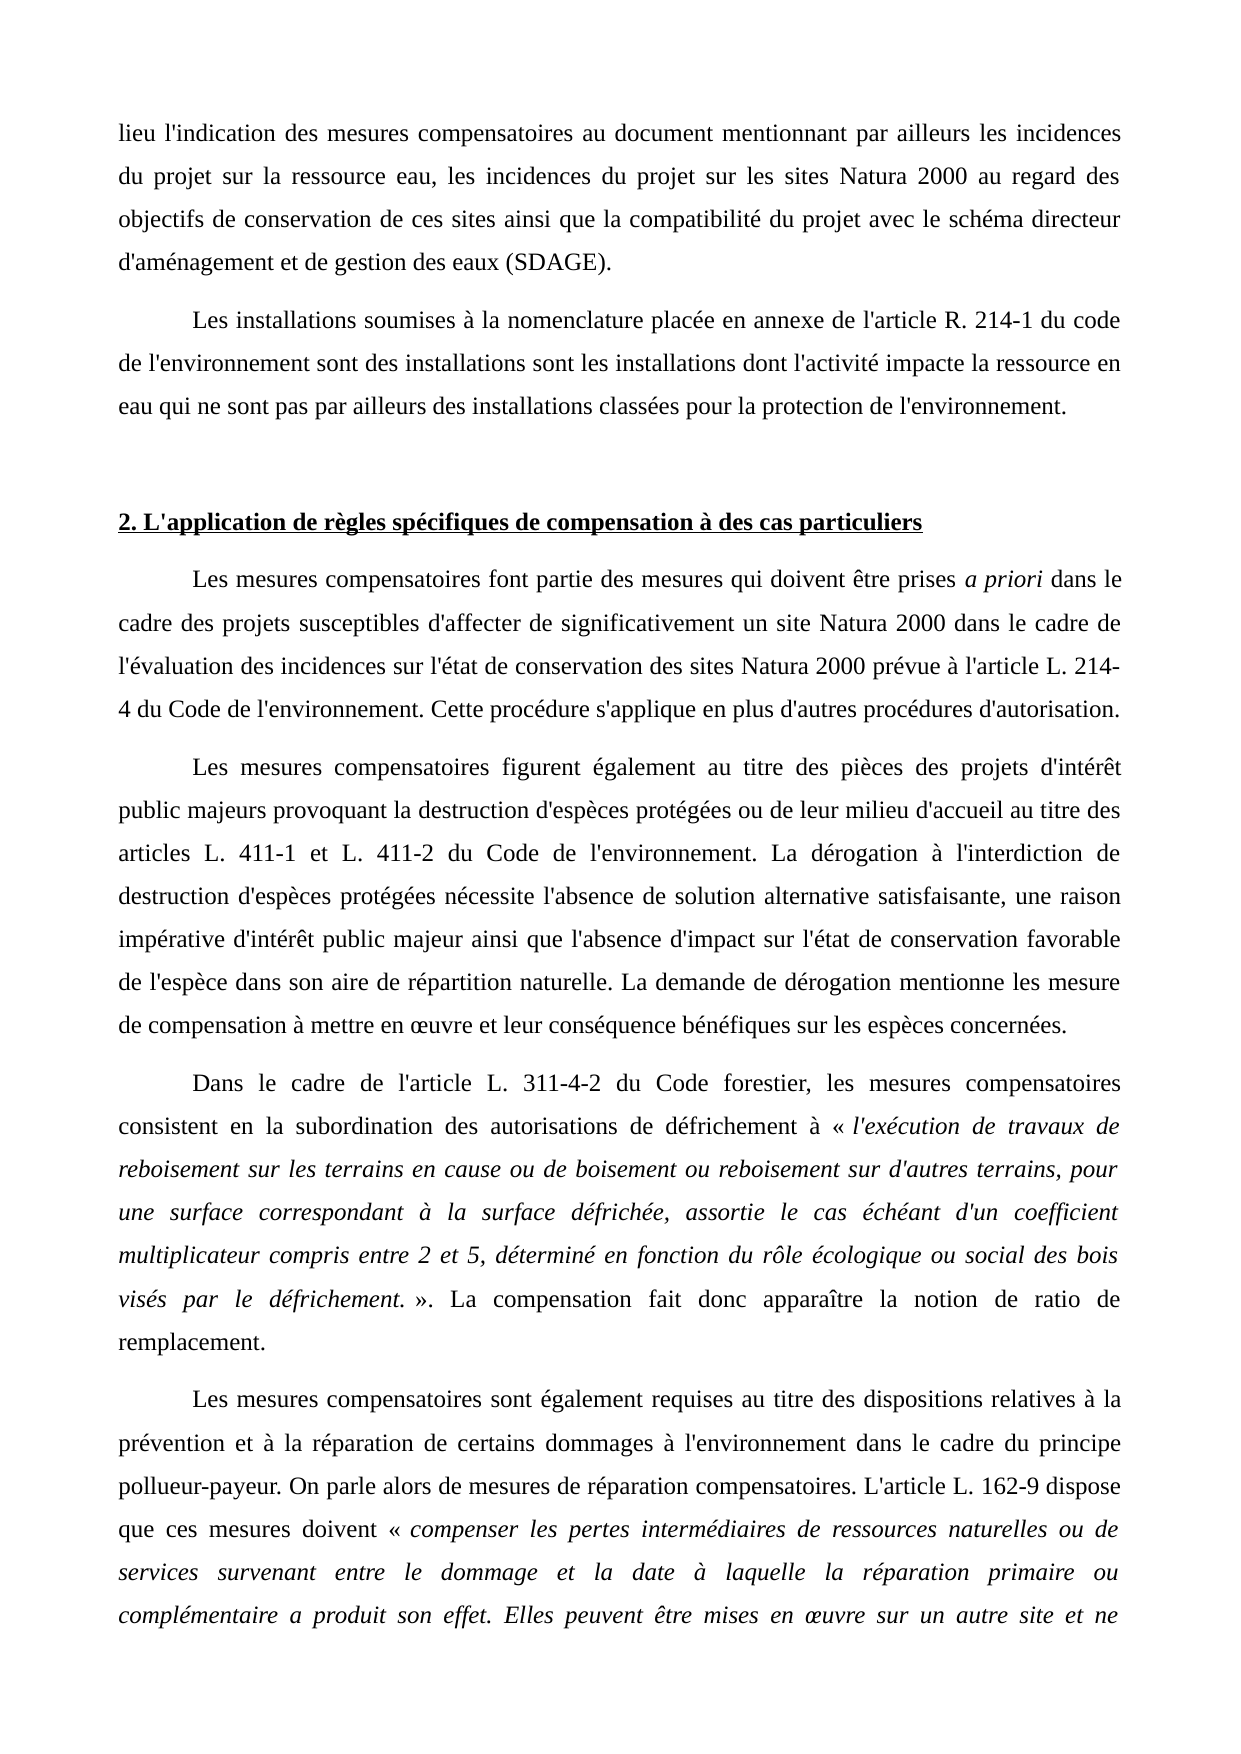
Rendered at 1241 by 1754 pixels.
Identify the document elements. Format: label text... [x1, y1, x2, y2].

text lieu l'indication des mesures compensatoires au document mentionnant par ailleurs les incidences du projet sur la ressource eau, les incidences du projet sur les sites Natura 2000 au regard des objectifs de conservation de ces sites ainsi que la compatibilité du projet avec le schéma directeur d'aménagement et de gestion des eaux (SDAGE). [118, 118, 1122, 276]
text Les mesures compensatoires sont également requises au titre des dispositions relatives à la prévention et à la réparation de certains dommages à l'environnement dans le cadre du principe pollueur-payeur. On parle alors de mesures de réparation compensatoires. L'article L. 162-9 dispose que ces mesures doivent « compenser les pertes intermédiaires de ressources naturelles ou de services survenant entre le dommage et la date à laquelle la réparation primaire ou complémentaire a produit son effet. Elles peuvent être mises en œuvre sur un autre site et ne [118, 1384, 1122, 1629]
text Les mesures compensatoires font partie des mesures qui doivent être prises a priori dans le cadre des projets susceptibles d'affecter de significativement un site Natura 2000 dans le cadre de l'évaluation des incidences sur l'état de conservation des sites Natura 2000 prévue à l'article L. 214-4 du Code de l'environnement. Cette procédure s'applique en plus d'autres procédures d'autorisation. [118, 564, 1122, 723]
text 2. L'application de règles spécifiques de compensation à des cas particuliers [118, 507, 1122, 536]
text Les mesures compensatoires figurent également au titre des pièces des projets d'intérêt public majeurs provoquant la destruction d'espèces protégées ou de leur milieu d'accueil au titre des articles L. 411-1 et L. 411-2 du Code de l'environnement. La dérogation à l'interdiction de destruction d'espèces protégées nécessite l'absence de solution alternative satisfaisante, une raison impérative d'intérêt public majeur ainsi que l'absence d'impact sur l'état de conservation favorable de l'espèce dans son aire de répartition naturelle. La demande de dérogation mentionne les mesure de compensation à mettre en œuvre et leur conséquence bénéfiques sur les espèces concernées. [118, 752, 1122, 1039]
text Les installations soumises à la nomenclature placée en annexe de l'article R. 214-1 du code de l'environnement sont des installations sont les installations dont l'activité impacte la ressource en eau qui ne sont pas par ailleurs des installations classées pour la protection de l'environnement. [118, 305, 1122, 420]
text Dans le cadre de l'article L. 311-4-2 du Code forestier, les mesures compensatoires consistent en la subordination des autorisations de défrichement à « l'exécution de travaux de reboisement sur les terrains en cause ou de boisement ou reboisement sur d'autres terrains, pour une surface correspondant à la surface défrichée, assortie le cas échéant d'un coefficient multiplicateur compris entre 2 et 5, déterminé en fonction du rôle écologique ou social des bois visés par le défrichement. ». La compensation fait donc apparaître la notion de ratio de remplacement. [118, 1068, 1122, 1356]
